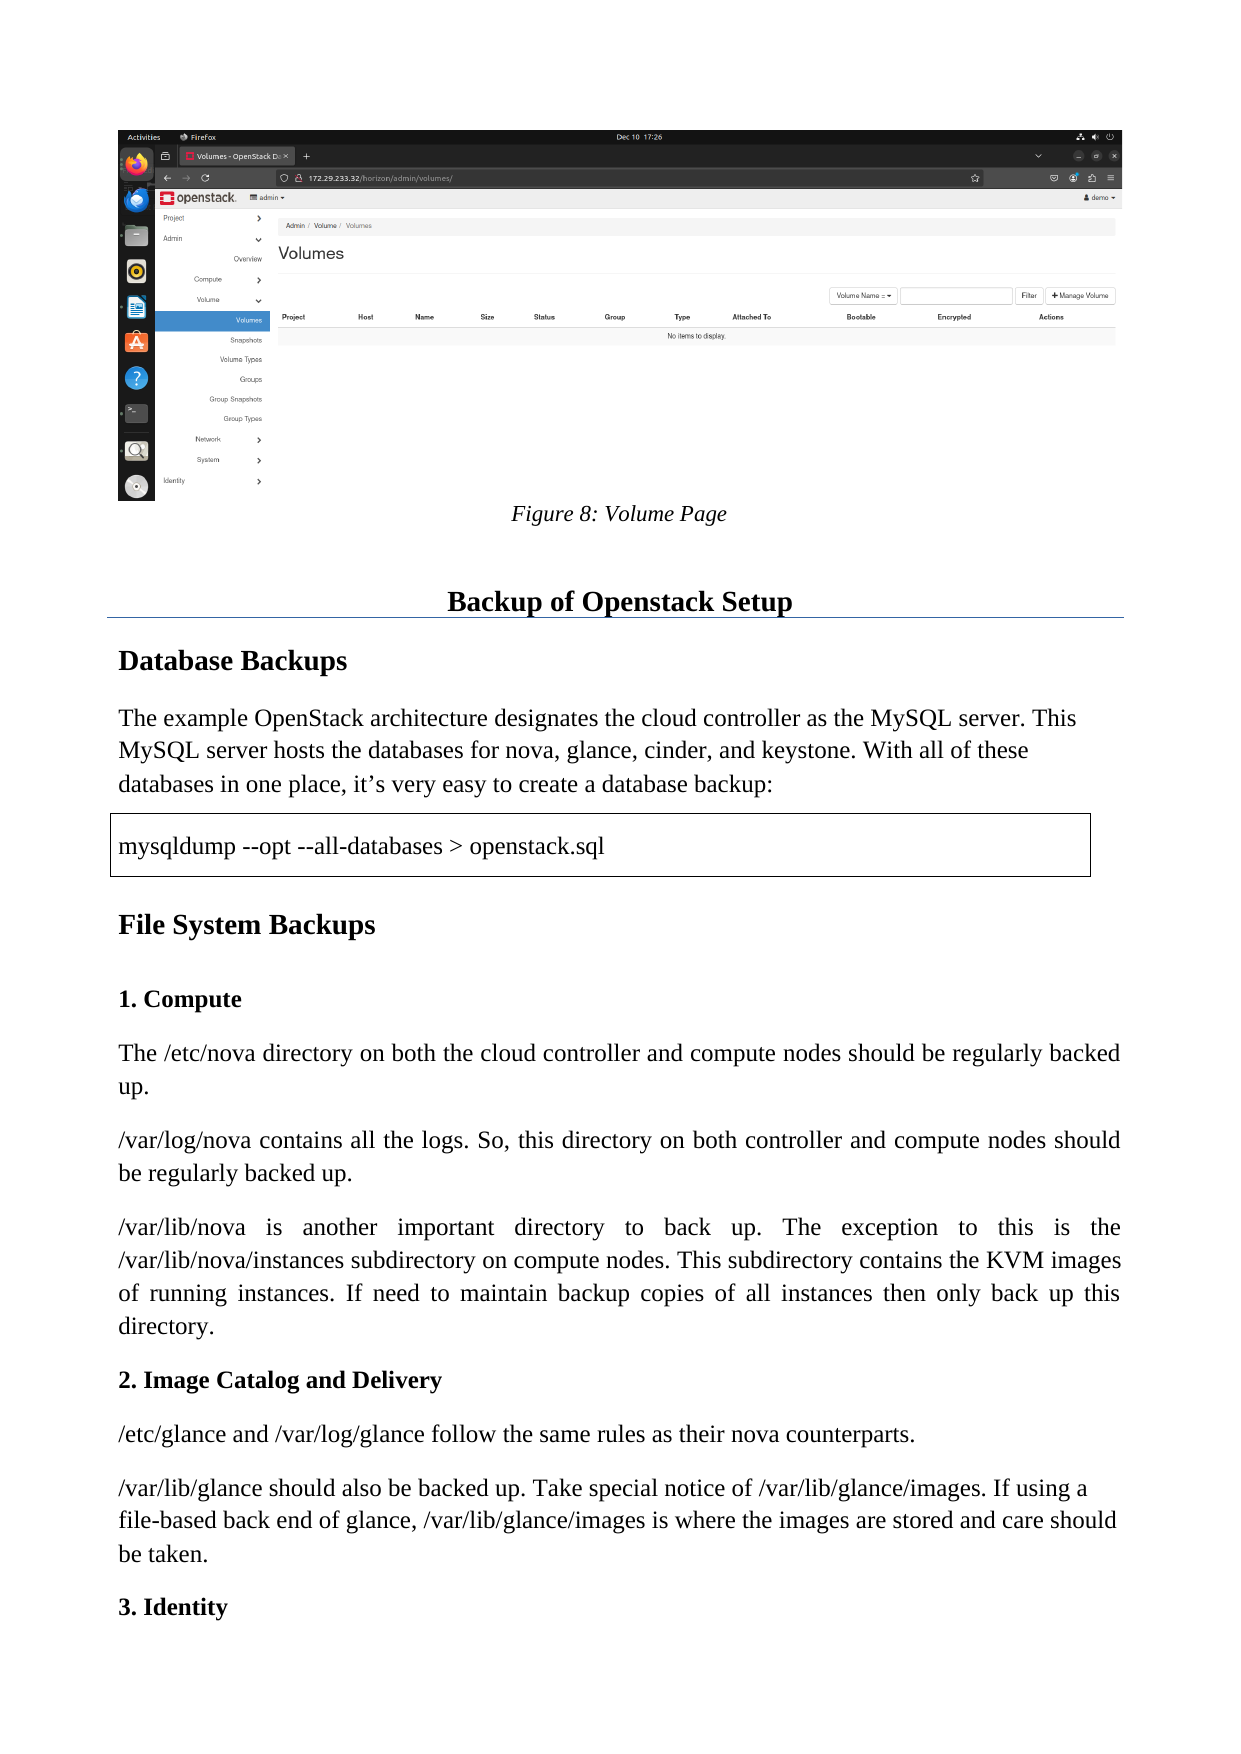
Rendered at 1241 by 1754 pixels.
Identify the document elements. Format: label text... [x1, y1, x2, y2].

subtitle File System Backups [118, 907, 1122, 941]
text 2. Image Catalog and Delivery [118, 1365, 1122, 1394]
text /var/lib/glance should also be backed up. Take special notice of /var/lib/glance/images. If using a file-based back end of glance, /var/lib/glance/images is where the images are stored and care should be taken. [118, 1473, 1122, 1567]
text Backup of Openstack Setup [118, 584, 1122, 617]
text The example OpenStack architecture designates the cloud controller as the MySQL server. This MySQL server hosts the databases for nova, glance, cinder, and keystone. With all of these databases in one place, it’s very easy to create a database backup: [118, 703, 1122, 797]
picture [118, 130, 1123, 501]
text /etc/glance and /var/log/glance follow the same rules as their nova counterparts. [118, 1419, 1122, 1447]
text The /etc/nova directory on both the cloud controller and compute nodes should be regularly backed up. [118, 1038, 1122, 1100]
subtitle Database Backups [118, 643, 1122, 677]
text 3. Identity [118, 1592, 1122, 1621]
text mysqldump --opt --all-databases > openstack.sql [118, 831, 1090, 860]
text 1. Compute [118, 984, 1122, 1013]
text /var/lib/nova is another important directory to back up. The exception to this is the /var/lib/nova/instances subdirectory on compute nodes. This subdirectory contains the KVM images of running instances. If need to maintain backup copies of all instances then only back up this directory. [118, 1212, 1122, 1340]
text Figure 8: Volume Page [118, 501, 1122, 527]
text /var/log/nova contains all the logs. So, this directory on both controller and compute nodes should be regularly backed up. [118, 1125, 1122, 1187]
